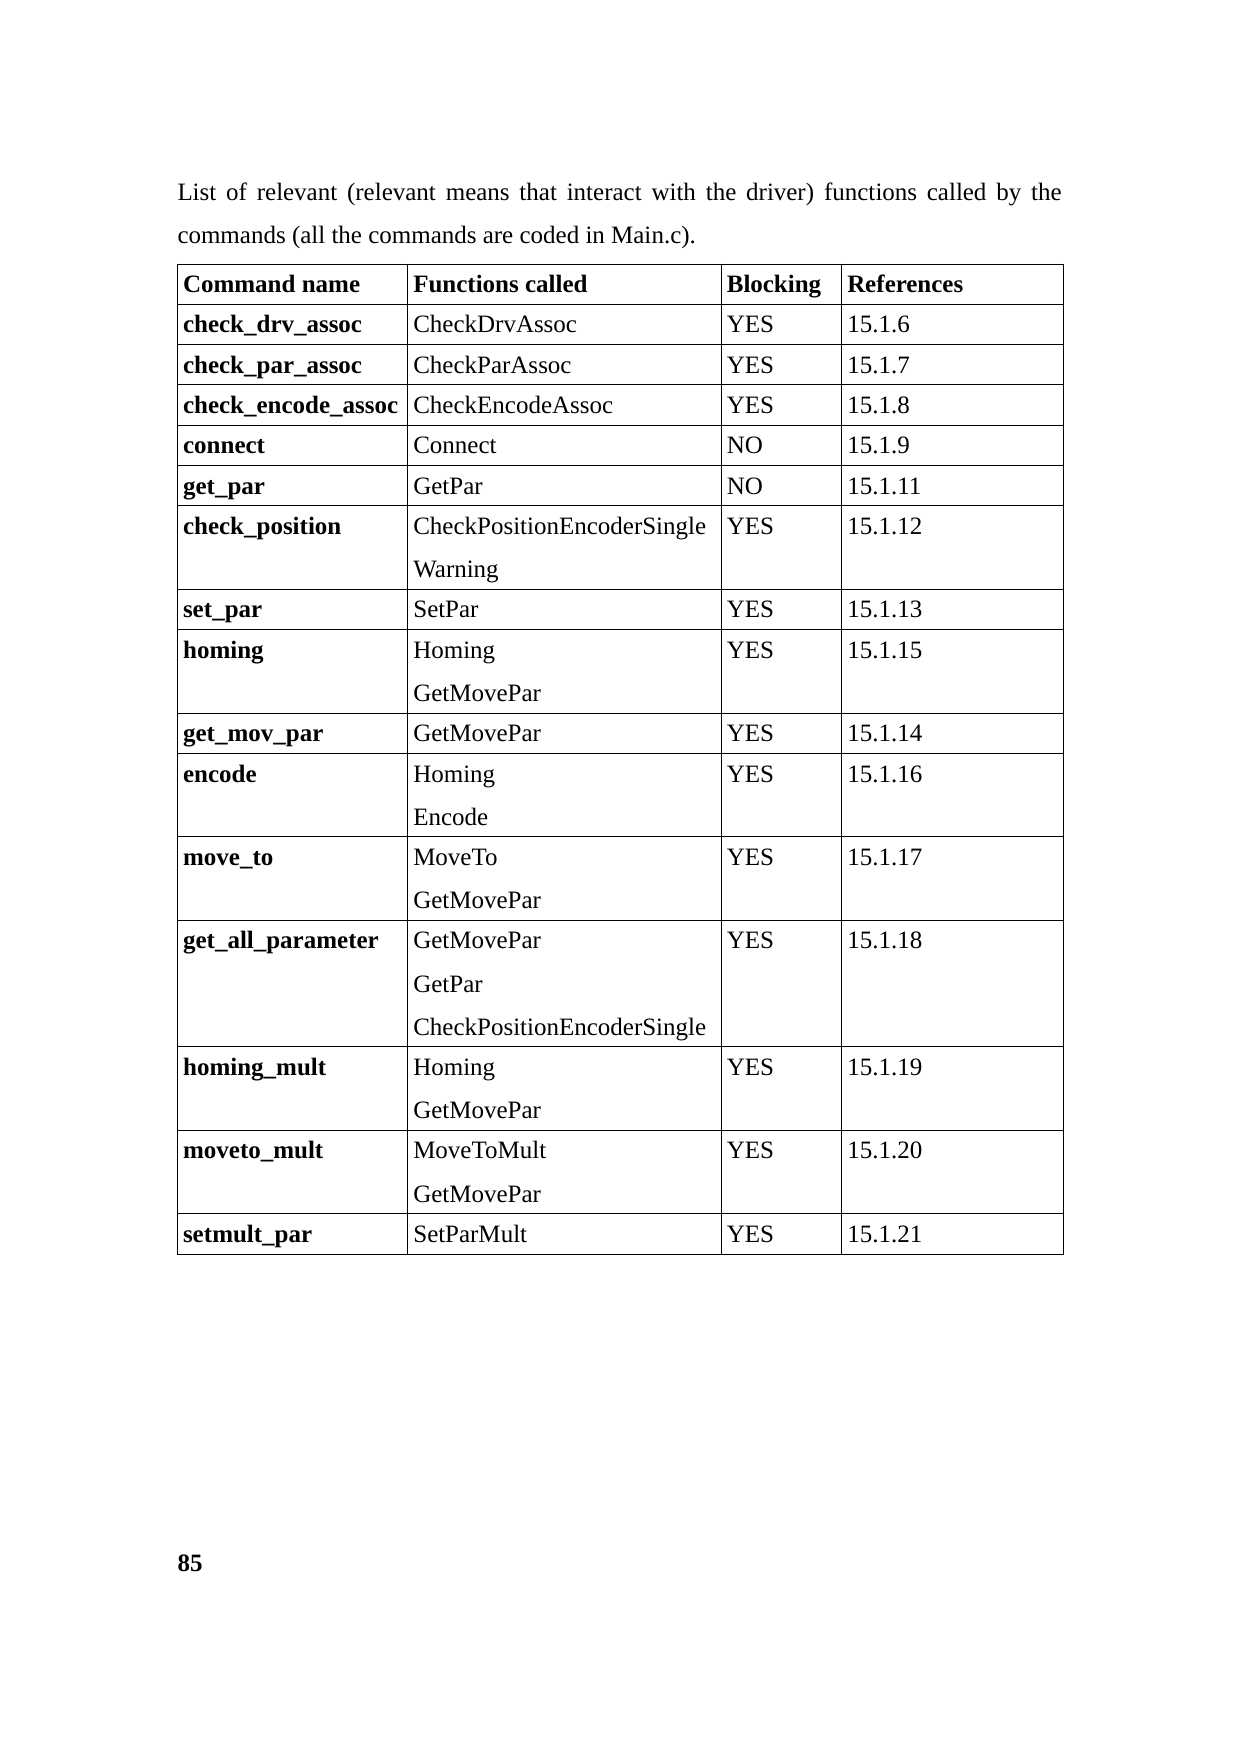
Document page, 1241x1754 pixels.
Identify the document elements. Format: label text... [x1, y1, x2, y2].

table_cell Homing GetMovePar [408, 1047, 721, 1130]
table_cell YES [722, 754, 841, 836]
table_cell 15.1.8 [842, 385, 1063, 425]
table_cell connect [178, 426, 407, 465]
table_cell YES [722, 921, 841, 1046]
table_cell 15.1.16 [842, 754, 1063, 836]
table_cell 15.1.9 [842, 426, 1063, 465]
table_cell CheckEncodeAssoc [408, 385, 721, 425]
table_cell 15.1.15 [842, 630, 1063, 712]
table_cell YES [722, 305, 841, 344]
table_cell GetMovePar GetPar CheckPositionEncoderSingle [408, 921, 721, 1046]
table_cell 15.1.17 [842, 837, 1063, 920]
table_cell YES [722, 1214, 841, 1253]
table_cell 15.1.11 [842, 466, 1063, 505]
table_header Functions called [408, 265, 721, 304]
table_cell YES [722, 1131, 841, 1213]
table_cell get_all_parameter [178, 921, 407, 1046]
table_cell Connect [408, 426, 721, 465]
table_cell SetPar [408, 590, 721, 629]
table_cell Homing Encode [408, 754, 721, 836]
table_cell check_position [178, 506, 407, 589]
table_cell 15.1.18 [842, 921, 1063, 1046]
table_cell check_drv_assoc [178, 305, 407, 344]
table_cell GetPar [408, 466, 721, 505]
table_cell 15.1.7 [842, 345, 1063, 384]
table_cell YES [722, 714, 841, 753]
table_cell YES [722, 1047, 841, 1130]
table_cell YES [722, 506, 841, 589]
table_cell GetMovePar [408, 714, 721, 753]
table_cell move_to [178, 837, 407, 920]
table_header Command name [178, 265, 407, 304]
table_cell YES [722, 630, 841, 712]
table_cell CheckParAssoc [408, 345, 721, 384]
table_cell encode [178, 754, 407, 836]
table_header Blocking [722, 265, 841, 304]
table_cell YES [722, 590, 841, 629]
table_cell MoveToMult GetMovePar [408, 1131, 721, 1213]
text List of relevant (relevant means that interact with the driver) functions called by the commands (all the commands are coded in Main.c). [177, 177, 1063, 249]
table_cell homing [178, 630, 407, 712]
table_cell moveto_mult [178, 1131, 407, 1213]
table_cell 15.1.6 [842, 305, 1063, 344]
table_cell 15.1.21 [842, 1214, 1063, 1253]
table_cell 15.1.19 [842, 1047, 1063, 1130]
table_cell homing_mult [178, 1047, 407, 1130]
table_cell get_par [178, 466, 407, 505]
table_header References [842, 265, 1063, 304]
table_cell CheckPositionEncoderSingleWarning [408, 506, 721, 589]
table_cell Homing GetMovePar [408, 630, 721, 712]
table_cell SetParMult [408, 1214, 721, 1253]
table_cell YES [722, 837, 841, 920]
table_cell YES [722, 345, 841, 384]
table_cell 15.1.20 [842, 1131, 1063, 1213]
table_cell 15.1.13 [842, 590, 1063, 629]
table_cell YES [722, 385, 841, 425]
table_cell check_encode_assoc [178, 385, 407, 425]
table_cell 15.1.12 [842, 506, 1063, 589]
table_cell MoveTo GetMovePar [408, 837, 721, 920]
table_cell get_mov_par [178, 714, 407, 753]
table_cell NO [722, 466, 841, 505]
table_cell CheckDrvAssoc [408, 305, 721, 344]
table_cell setmult_par [178, 1214, 407, 1253]
table_cell 15.1.14 [842, 714, 1063, 753]
table_cell check_par_assoc [178, 345, 407, 384]
table_cell NO [722, 426, 841, 465]
table_cell set_par [178, 590, 407, 629]
